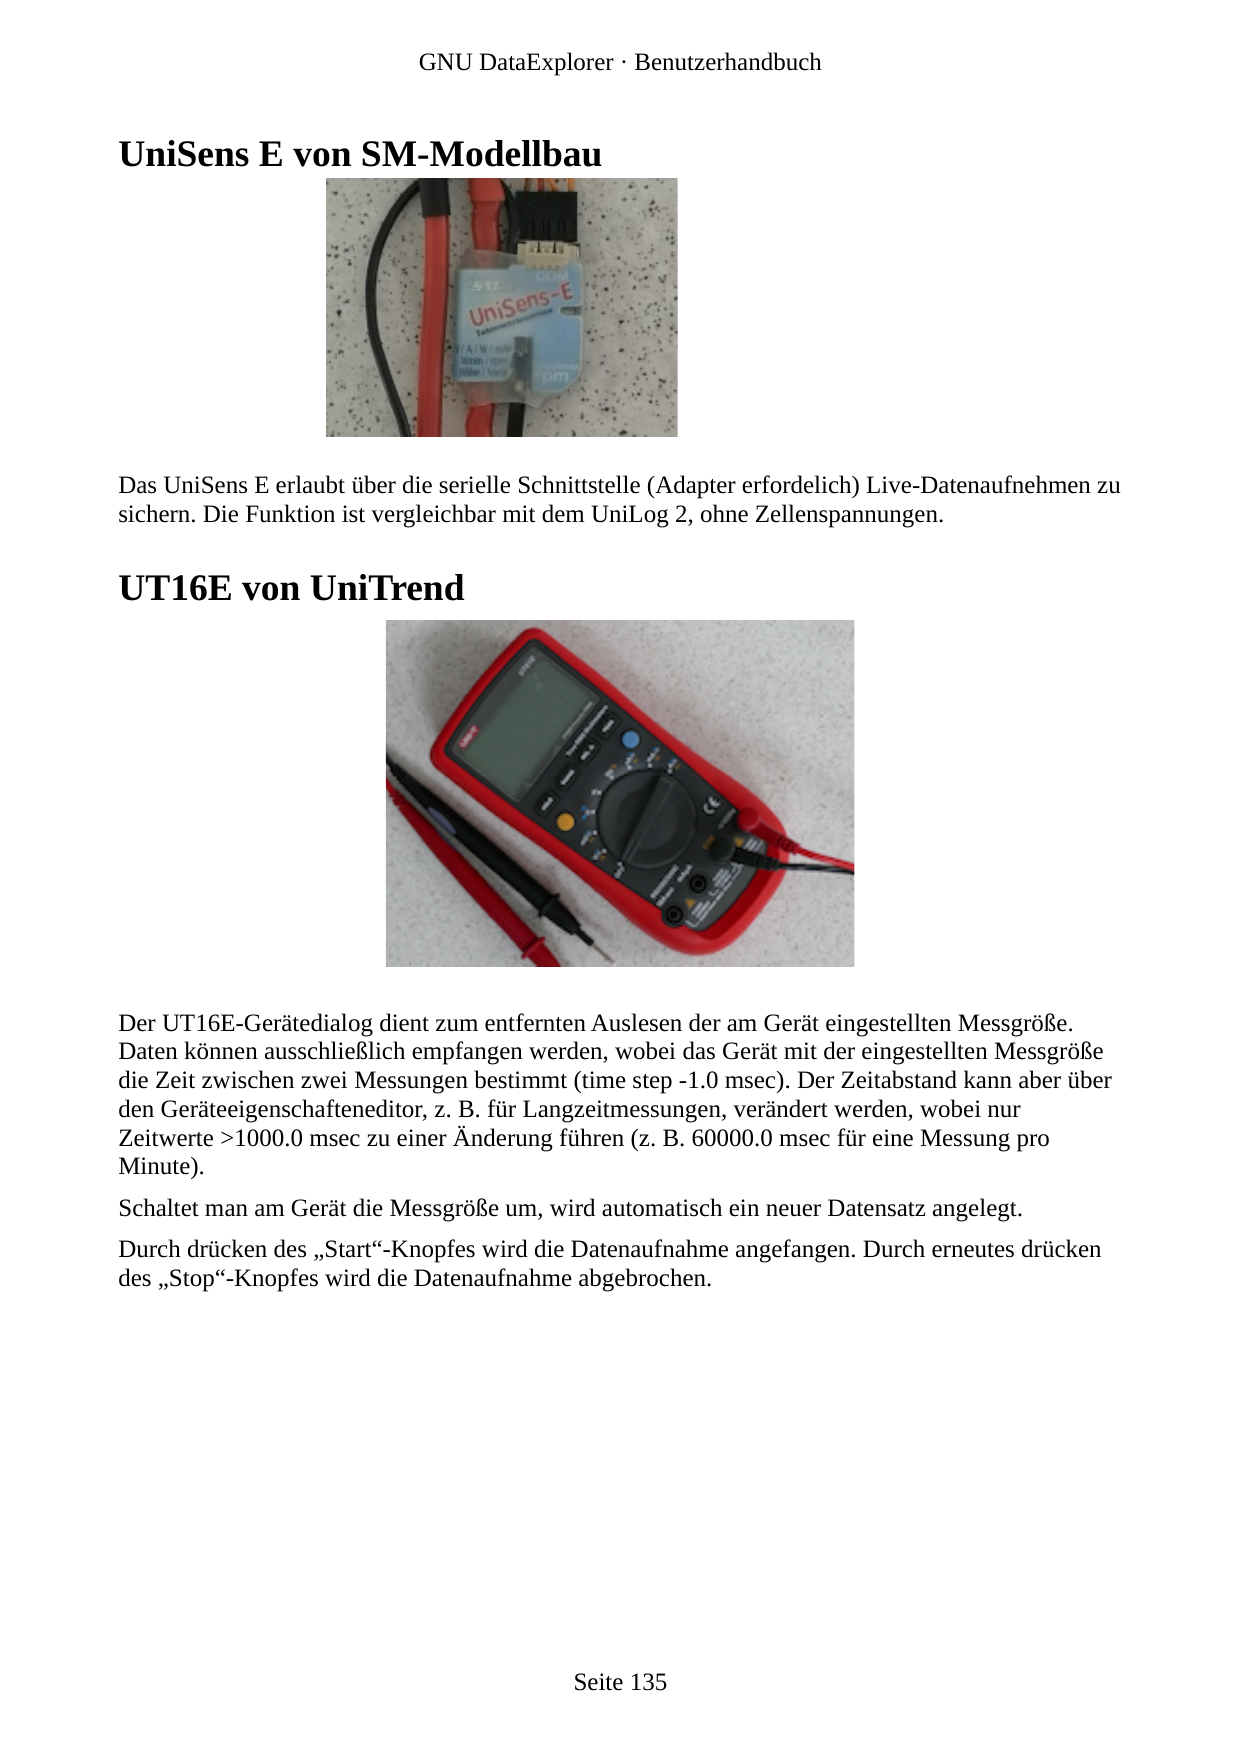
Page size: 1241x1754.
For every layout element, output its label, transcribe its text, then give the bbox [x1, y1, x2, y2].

text Der UT16E-Gerätedialog dient zum entfernten Auslesen der am Gerät eingestellten Messgröße. Daten können ausschließlich empfangen werden, wobei das Gerät mit der eingestellten Messgröße die Zeit zwischen zwei Messungen bestimmt (time step -1.0 msec). Der Zeitabstand kann aber über den Geräteeigenschafteneditor, z. B. für Langzeitmessungen, verändert werden, wobei nur Zeitwerte >1000.0 msec zu einer Änderung führen (z. B. 60000.0 msec für eine Messung pro Minute). [118, 1008, 1122, 1180]
text Schaltet man am Gerät die Messgröße um, wird automatisch ein neuer Datensatz angelegt. [118, 1193, 1122, 1221]
subtitle UniSens E von SM-Modellbau [118, 131, 1122, 174]
text Das UniSens E erlaubt über die serielle Schnittstelle (Adapter erfordelich) Live-Datenaufnehmen zu sichern. Die Funktion ist vergleichbar mit dem UniLog 2, ohne Zellenspannungen. [118, 470, 1122, 527]
text Durch drücken des „Start“-Knopfes wird die Datenaufnahme angefangen. Durch erneutes drücken des „Stop“-Knopfes wird die Datenaufnahme abgebrochen. [118, 1234, 1122, 1291]
picture [326, 178, 678, 437]
subtitle UT16E von UniTrend [118, 565, 1122, 608]
picture [385, 620, 855, 967]
